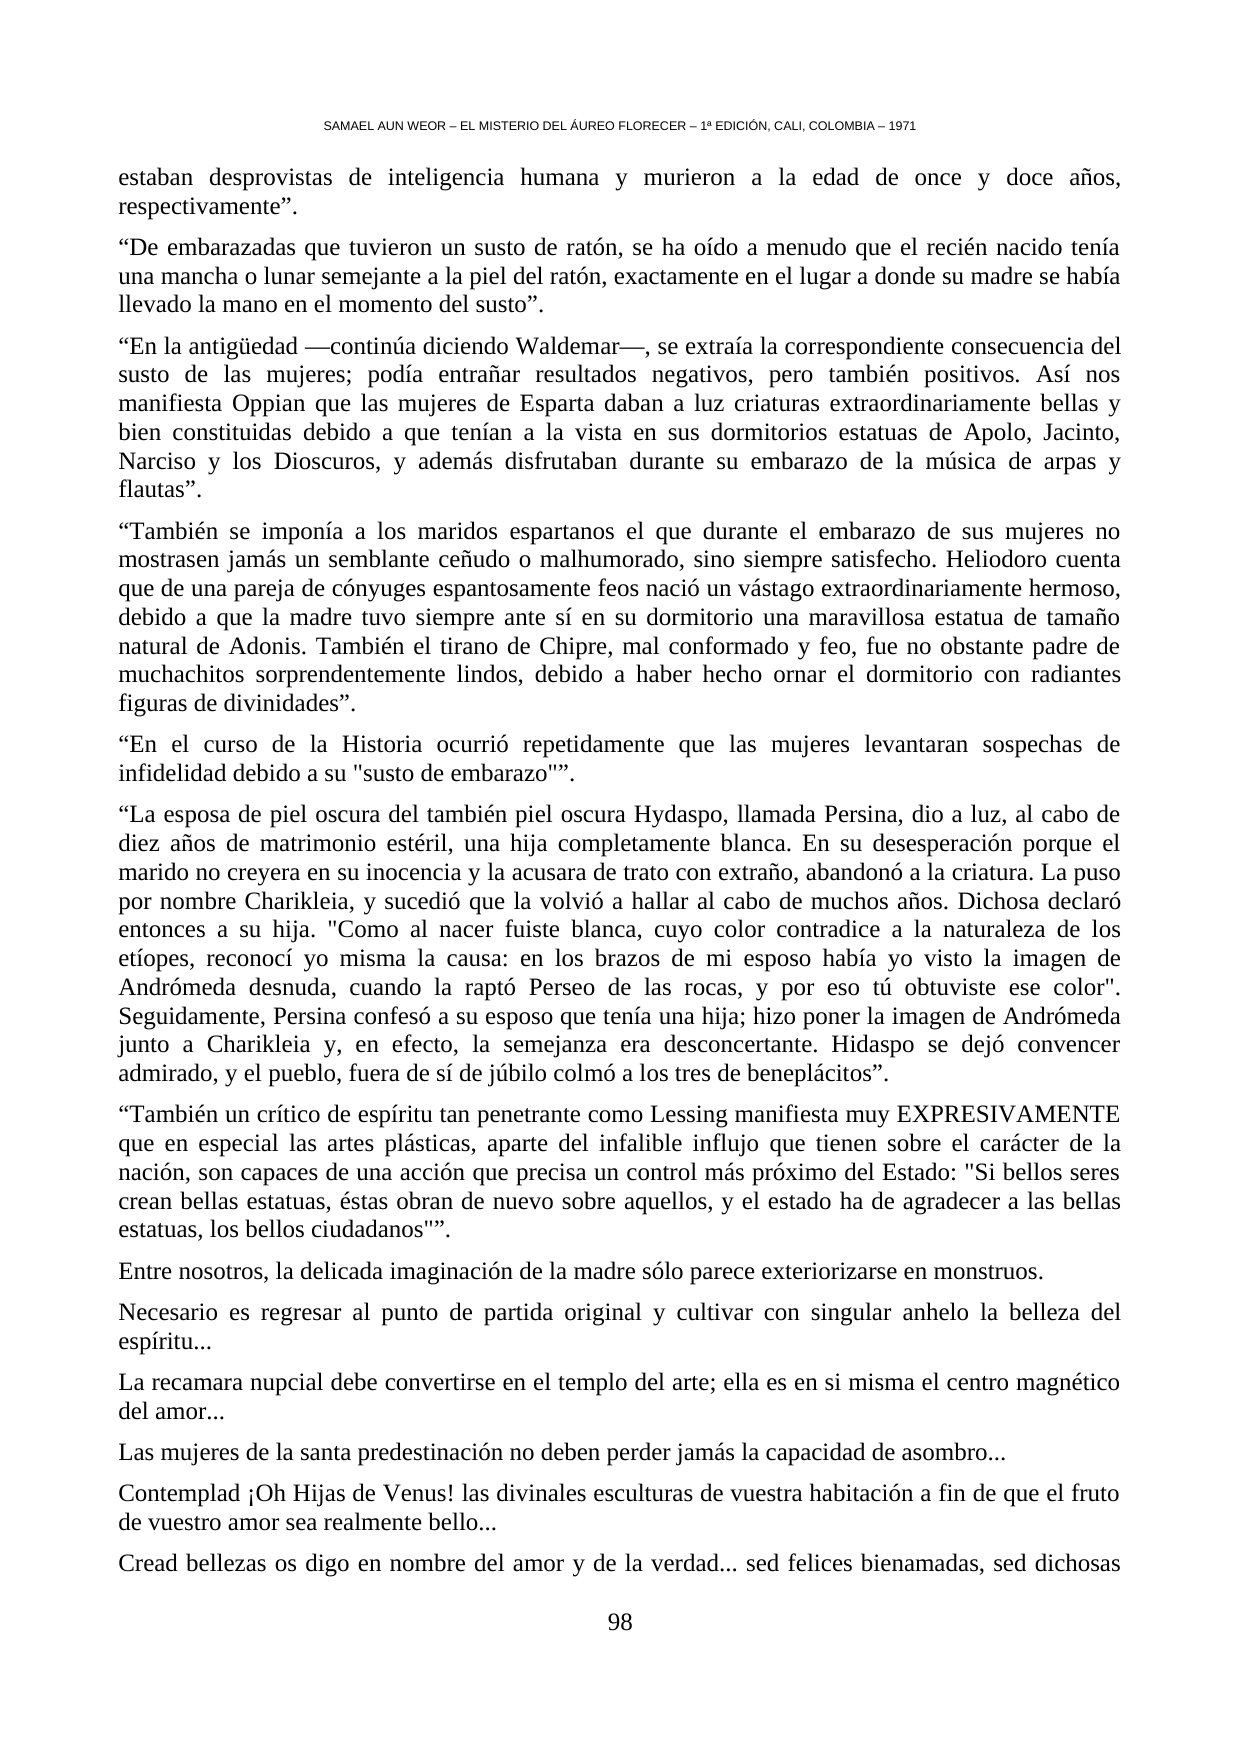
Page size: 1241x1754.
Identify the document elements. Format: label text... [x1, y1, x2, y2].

text “También se imponía a los maridos espartanos el que durante el embarazo de sus mujeres no mostrasen jamás un semblante ceñudo o malhumorado, sino siempre satisfecho. Heliodoro cuenta que de una pareja de cónyuges espantosamente feos nació un vástago extraordinariamente hermoso, debido a que la madre tuvo siempre ante sí en su dormitorio una maravillosa estatua de tamaño natural de Adonis. También el tirano de Chipre, mal conformado y feo, fue no obstante padre de muchachitos sorprendentemente lindos, debido a haber hecho ornar el dormitorio con radiantes figuras de divinidades”. [118, 516, 1122, 717]
text Las mujeres de la santa predestinación no deben perder jamás la capacidad de asombro... [118, 1437, 1122, 1466]
text Entre nosotros, la delicada imaginación de la madre sólo parece exteriorizarse en monstruos. [118, 1256, 1122, 1284]
text La recamara nupcial debe convertirse en el templo del arte; ella es en si misma el centro magnético del amor... [118, 1367, 1122, 1424]
text “También un crítico de espíritu tan penetrante como Lessing manifiesta muy EXPRESIVAMENTE que en especial las artes plásticas, aparte del infalible influjo que tienen sobre el carácter de la nación, son capaces de una acción que precisa un control más próximo del Estado: "Si bellos seres crean bellas estatuas, éstas obran de nuevo sobre aquellos, y el estado ha de agradecer a las bellas estatuas, los bellos ciudadanos"”. [118, 1099, 1122, 1243]
text Contemplad ¡Oh Hijas de Venus! las divinales esculturas de vuestra habitación a fin de que el fruto de vuestro amor sea realmente bello... [118, 1478, 1122, 1536]
text Necesario es regresar al punto de partida original y cultivar con singular anhelo la belleza del espíritu... [118, 1297, 1122, 1354]
text “En la antigüedad —continúa diciendo Waldemar—, se extraía la correspondiente consecuencia del susto de las mujeres; podía entrañar resultados negativos, pero también positivos. Así nos manifiesta Oppian que las mujeres de Esparta daban a luz criaturas extraordinariamente bellas y bien constituidas debido a que tenían a la vista en sus dormitorios estatuas de Apolo, Jacinto, Narciso y los Dioscuros, y además disfrutaban durante su embarazo de la música de arpas y flautas”. [118, 331, 1122, 503]
text “De embarazadas que tuvieron un susto de ratón, se ha oído a menudo que el recién nacido tenía una mancha o lunar semejante a la piel del ratón, exactamente en el lugar a donde su madre se había llevado la mano en el momento del susto”. [118, 232, 1122, 318]
text Cread bellezas os digo en nombre del amor y de la verdad... sed felices bienamadas, sed dichosas [118, 1548, 1122, 1577]
text “En el curso de la Historia ocurrió repetidamente que las mujeres levantaran sospechas de infidelidad debido a su "susto de embarazo"”. [118, 729, 1122, 787]
text estaban desprovistas de inteligencia humana y murieron a la edad de once y doce años, respectivamente”. [118, 162, 1122, 219]
text “La esposa de piel oscura del también piel oscura Hydaspo, llamada Persina, dio a luz, al cabo de diez años de matrimonio estéril, una hija completamente blanca. En su desesperación porque el marido no creyera en su inocencia y la acusara de trato con extraño, abandonó a la criatura. La puso por nombre Charikleia, y sucedió que la volvió a hallar al cabo de muchos años. Dichosa declaró entonces a su hija. "Como al nacer fuiste blanca, cuyo color contradice a la naturaleza de los etíopes, reconocí yo misma la causa: en los brazos de mi esposo había yo visto la imagen de Andrómeda desnuda, cuando la raptó Perseo de las rocas, y por eso tú obtuviste ese color". Seguidamente, Persina confesó a su esposo que tenía una hija; hizo poner la imagen de Andrómeda junto a Charikleia y, en efecto, la semejanza era desconcertante. Hidaspo se dejó convencer admirado, y el pueblo, fuera de sí de júbilo colmó a los tres de beneplácitos”. [118, 799, 1122, 1087]
